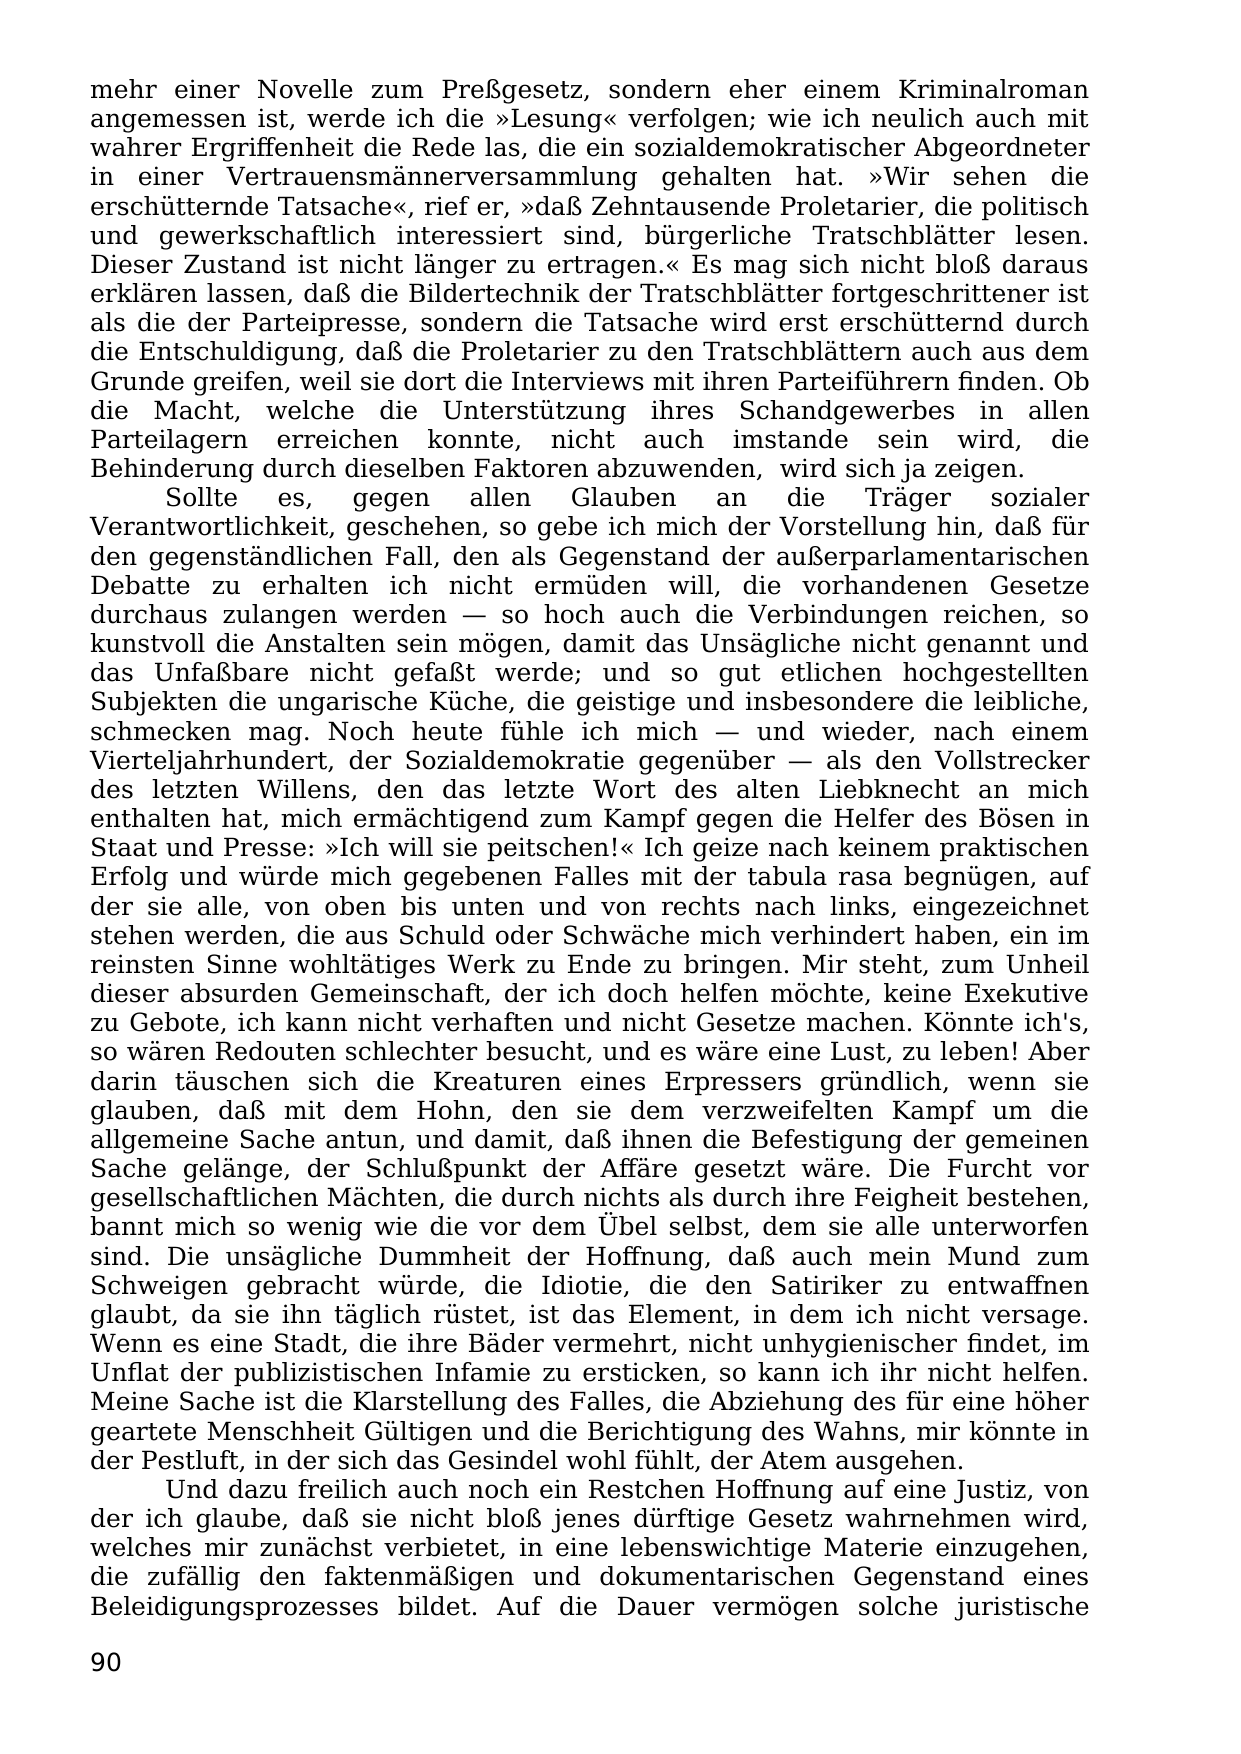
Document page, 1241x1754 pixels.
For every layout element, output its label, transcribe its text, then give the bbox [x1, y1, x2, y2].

text Und dazu freilich auch noch ein Restchen Hoffnung auf eine Justiz, von der ich glaube, daß sie nicht bloß jenes dürftige Gesetz wahrnehmen wird, welches mir zunächst verbietet, in eine lebenswichtige Materie einzugehen, die zufällig den faktenmäßigen und dokumentarischen Gegenstand eines Beleidigungsprozesses bildet. Auf die Dauer vermögen solche juristische [90, 1475, 1091, 1621]
text Sollte es, gegen allen Glauben an die Träger sozialer Verantwortlichkeit, geschehen, so gebe ich mich der Vorstellung hin, daß für den gegenständlichen Fall, den als Gegenstand der außerparlamentarischen Debatte zu erhalten ich nicht ermüden will, die vorhandenen Gesetze durchaus zulangen werden — so hoch auch die Verbindungen reichen, so kunstvoll die Anstalten sein mögen, damit das Unsägliche nicht genannt und das Unfaßbare nicht gefaßt werde; und so gut etlichen hochgestellten Subjekten die ungarische Küche, die geistige und insbesondere die leibliche, schmecken mag. Noch heute fühle ich mich — und wieder, nach einem Vierteljahrhundert, der Sozialdemokratie gegenüber — als den Vollstrecker des letzten Willens, den das letzte Wort des alten Liebknecht an mich enthalten hat, mich ermächtigend zum Kampf gegen die Helfer des Bösen in Staat und Presse: »Ich will sie peitschen!« Ich geize nach keinem praktischen Erfolg und würde mich gegebenen Falles mit der tabula rasa begnügen, auf der sie alle, von oben bis unten und von rechts nach links, eingezeichnet stehen werden, die aus Schuld oder Schwäche mich verhindert haben, ein im reinsten Sinne wohltätiges Werk zu Ende zu bringen. Mir steht, zum Unheil dieser absurden Gemeinschaft, der ich doch helfen möchte, keine Exekutive zu Gebote, ich kann nicht verhaften und nicht Gesetze machen. Könnte ich's, so wären Redouten schlechter besucht, und es wäre eine Lust, zu leben! Aber darin täuschen sich die Kreaturen eines Erpressers gründlich, wenn sie glauben, daß mit dem Hohn, den sie dem verzweifelten Kampf um die allgemeine Sache antun, und damit, daß ihnen die Befestigung der gemeinen Sache gelänge, der Schlußpunkt der Affäre gesetzt wäre. Die Furcht vor gesellschaftlichen Mächten, die durch nichts als durch ihre Feigheit bestehen, bannt mich so wenig wie die vor dem Übel selbst, dem sie alle unterworfen sind. Die unsägliche Dummheit der Hoffnung, daß auch mein Mund zum Schweigen gebracht würde, die Idiotie, die den Satiriker zu entwaffnen glaubt, da sie ihn täglich rüstet, ist das Element, in dem ich nicht versage. Wenn es eine Stadt, die ihre Bäder vermehrt, nicht unhygienischer findet, im Unflat der publizistischen Infamie zu ersticken, so kann ich ihr nicht helfen. Meine Sache ist die Klarstellung des Falles, die Abziehung des für eine höher geartete Menschheit Gültigen und die Berichtigung des Wahns, mir könnte in der Pestluft, in der sich das Gesindel wohl fühlt, der Atem ausgehen. [90, 483, 1091, 1475]
text mehr einer Novelle zum Preßgesetz, sondern eher einem Kriminalroman angemessen ist, werde ich die »Lesung« verfolgen; wie ich neulich auch mit wahrer Ergriffenheit die Rede las, die ein sozialdemokratischer Abgeordneter in einer Vertrauensmännerversammlung gehalten hat. »Wir sehen die erschütternde Tatsache«, rief er, »daß Zehntausende Proletarier, die politisch und gewerkschaftlich interessiert sind, bürgerliche Tratschblätter lesen. Dieser Zustand ist nicht länger zu ertragen.« Es mag sich nicht bloß daraus erklären lassen, daß die Bildertechnik der Tratschblätter fortgeschrittener ist als die der Parteipresse, sondern die Tatsache wird erst erschütternd durch die Entschuldigung, daß die Proletarier zu den Tratschblättern auch aus dem Grunde greifen, weil sie dort die Interviews mit ihren Parteiführern finden. Ob die Macht, welche die Unterstützung ihres Schandgewerbes in allen Parteilagern erreichen konnte, nicht auch imstande sein wird, die Behinderung durch dieselben Faktoren abzuwenden, wird sich ja zeigen. [90, 75, 1091, 483]
